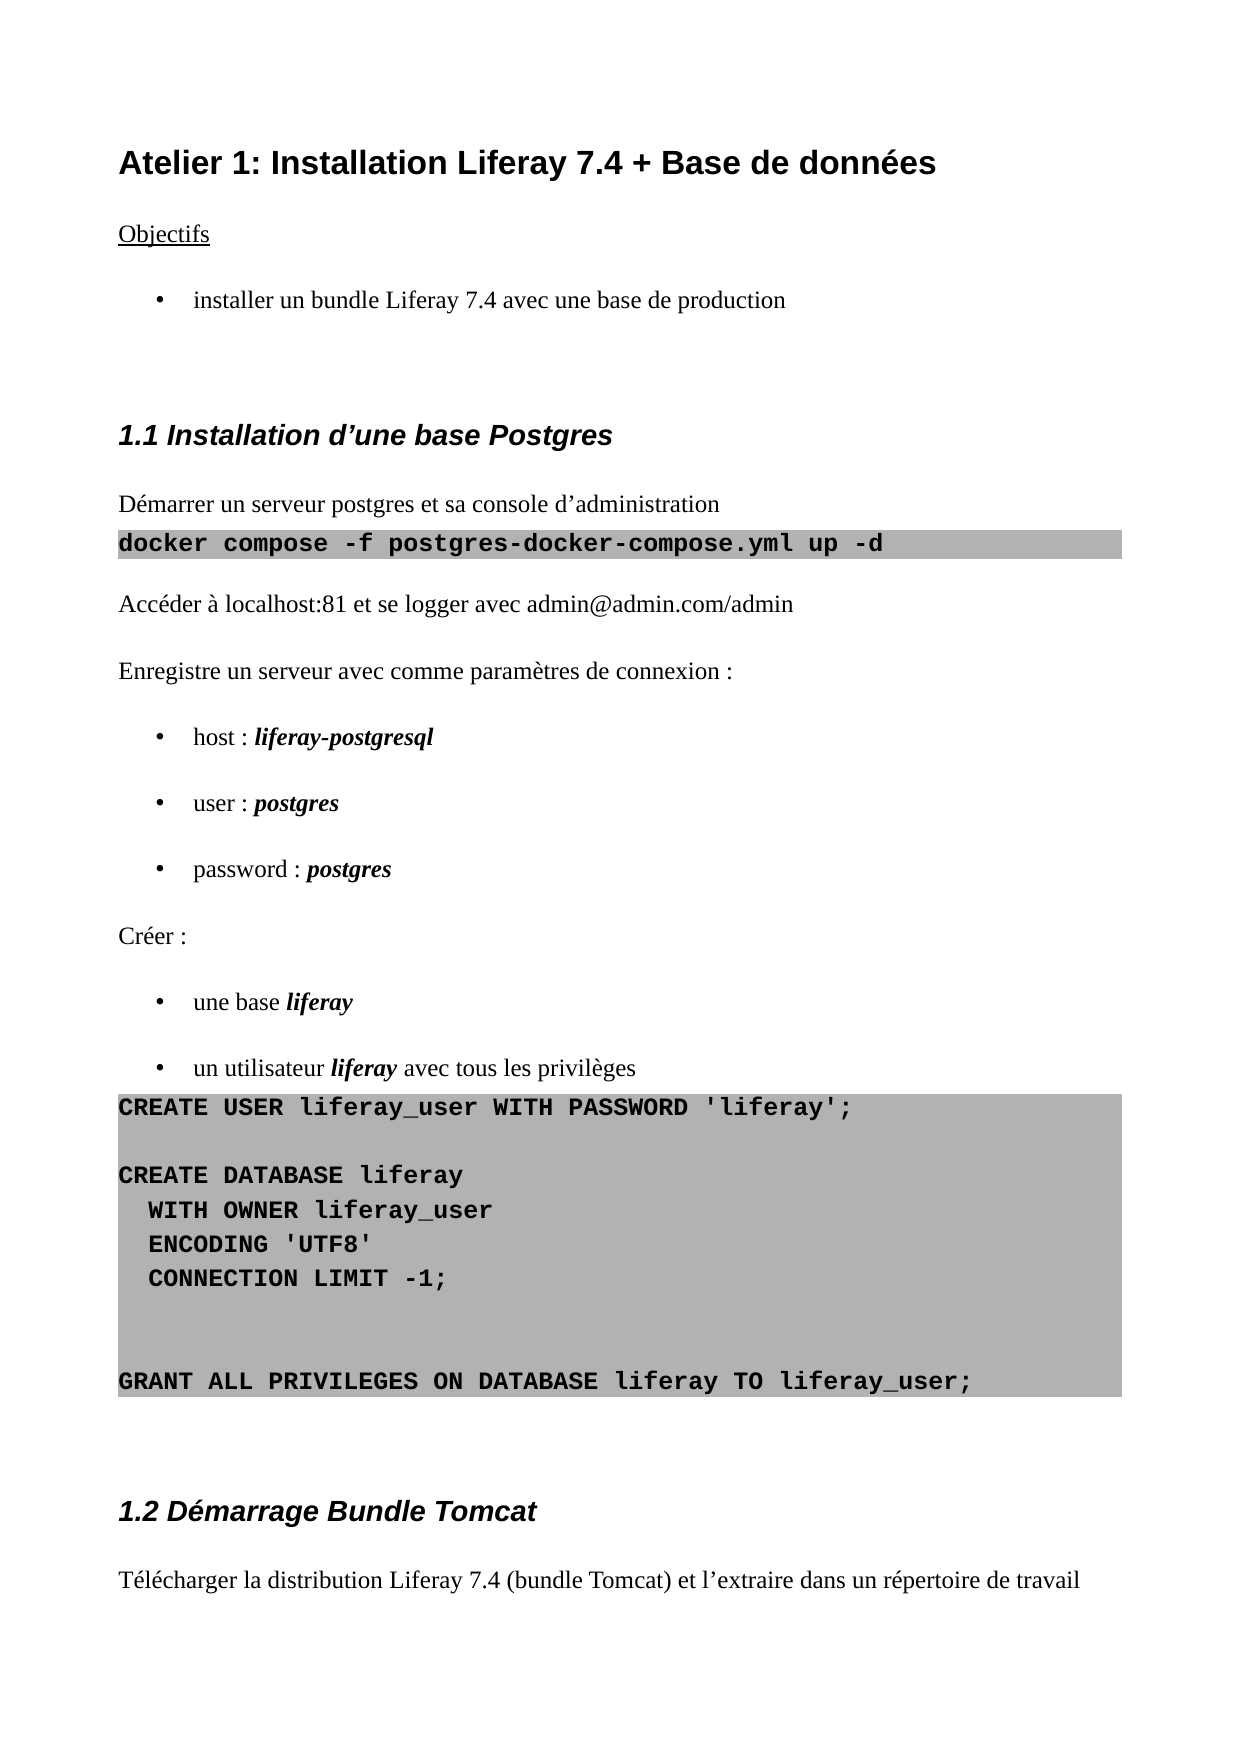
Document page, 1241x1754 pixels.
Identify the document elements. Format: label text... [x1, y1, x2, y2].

text Enregistre un serveur avec comme paramètres de connexion : [118, 656, 1122, 684]
text ENCODING 'UTF8' [118, 1232, 1122, 1260]
text CONNECTION LIMIT -1; [118, 1266, 1122, 1294]
list host : liferay-postgresql [156, 722, 1122, 751]
text Télécharger la distribution Liferay 7.4 (bundle Tomcat) et l’extraire dans un répertoire de travail [118, 1565, 1122, 1594]
text Démarrer un serveur postgres et sa console d’administration [118, 489, 1122, 518]
text Objectifs [118, 219, 1122, 248]
text Créer : [118, 921, 1122, 949]
subtitle 1.1 Installation d’une base Postgres [118, 418, 1122, 452]
list un utilisateur liferay avec tous les privilèges [156, 1053, 1122, 1082]
text WITH OWNER liferay_user [118, 1197, 1122, 1226]
list user : postgres [156, 788, 1122, 817]
list password : postgres [156, 854, 1122, 883]
list installer un bundle Liferay 7.4 avec une base de production [156, 286, 1122, 314]
list une base liferay [156, 987, 1122, 1016]
subtitle Atelier 1: Installation Liferay 7.4 + Base de données [118, 143, 1122, 182]
subtitle 1.2 Démarrage Bundle Tomcat [118, 1494, 1122, 1528]
text Accéder à localhost:81 et se logger avec admin@admin.com/admin [118, 589, 1122, 618]
text CREATE USER liferay_user WITH PASSWORD 'liferay'; [118, 1094, 1122, 1123]
text docker compose -f postgres-docker-compose.yml up -d [118, 530, 1122, 559]
text GRANT ALL PRIVILEGES ON DATABASE liferay TO liferay_user; [118, 1369, 1122, 1397]
text CREATE DATABASE liferay [118, 1163, 1122, 1191]
